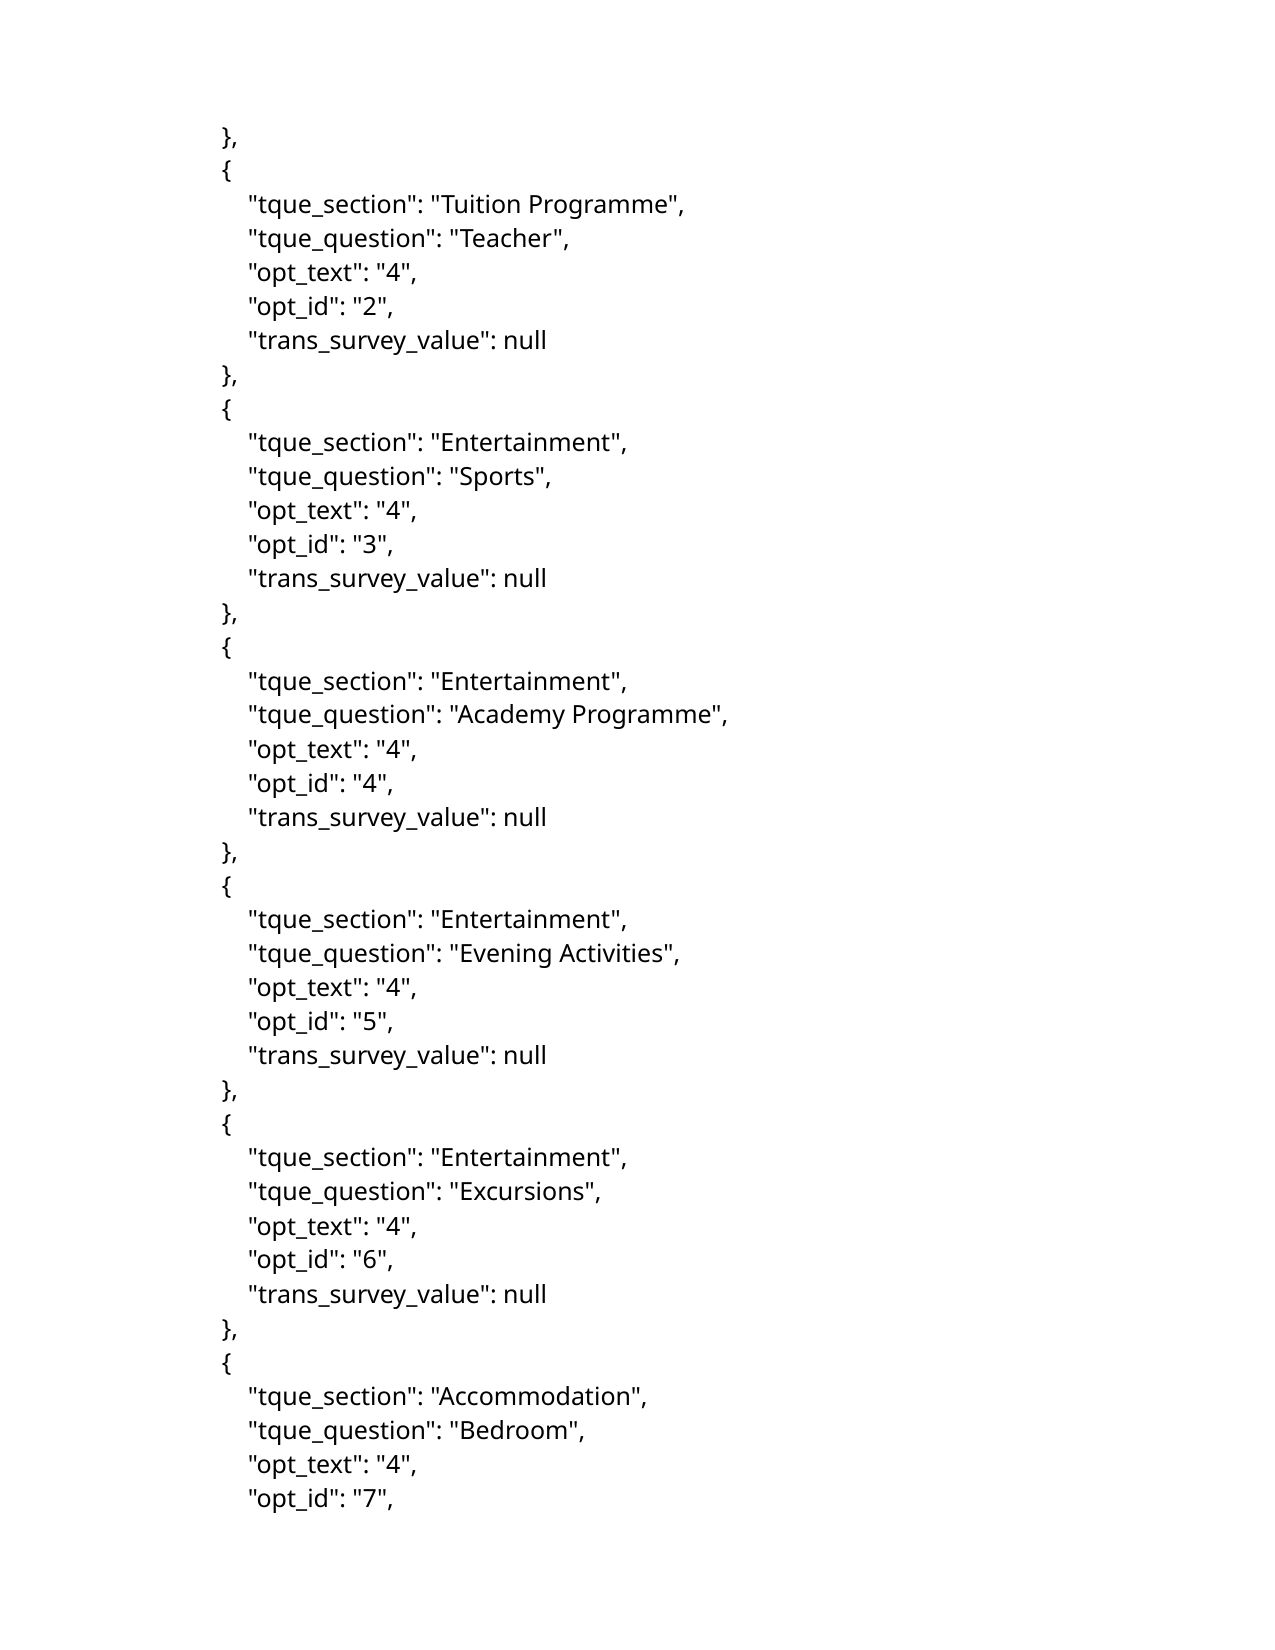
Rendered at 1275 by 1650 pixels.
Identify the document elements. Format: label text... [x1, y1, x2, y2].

text }, { "tque_section": "Tuition Programme", "tque_question": "Teacher", "opt_text": "4", "opt_id": "2", "trans_survey_value": null }, { "tque_section": "Entertainment", "tque_question": "Sports", "opt_text": "4", "opt_id": "3", "trans_survey_value": null }, { "tque_section": "Entertainment", "tque_question": "Academy Programme", "opt_text": "4", "opt_id": "4", "trans_survey_value": null }, { "tque_section": "Entertainment", "tque_question": "Evening Activities", "opt_text": "4", "opt_id": "5", "trans_survey_value": null }, { "tque_section": "Entertainment", "tque_question": "Excursions", "opt_text": "4", "opt_id": "6", "trans_survey_value": null }, { "tque_section": "Accommodation", "tque_question": "Bedroom", "opt_text": "4", "opt_id": "7", [118, 118, 1157, 1515]
